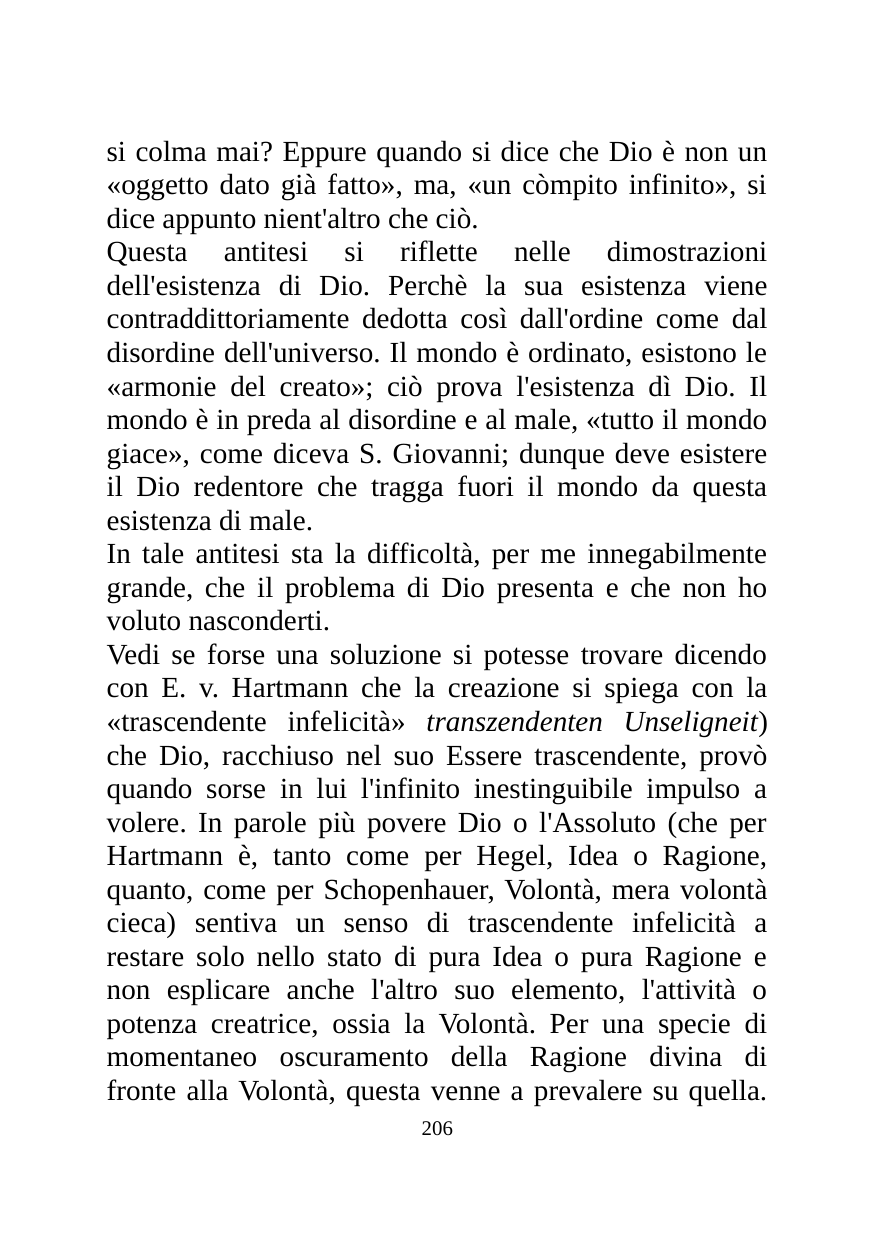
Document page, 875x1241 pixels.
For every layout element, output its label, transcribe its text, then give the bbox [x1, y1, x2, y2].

text si colma mai? Eppure quando si dice che Dio è non un «oggetto dato già fatto», ma, «un còmpito infinito», si dice appunto nient'altro che ciò. [106, 134, 768, 234]
text Questa antitesi si riflette nelle dimostrazioni dell'esistenza di Dio. Perchè la sua esistenza viene contraddittoriamente dedotta così dall'ordine come dal disordine dell'universo. Il mondo è ordinato, esistono le «armonie del creato»; ciò prova l'esistenza dì Dio. Il mondo è in preda al disordine e al male, «tutto il mondo giace», come diceva S. Giovanni; dunque deve esistere il Dio redentore che tragga fuori il mondo da questa esistenza di male. [106, 234, 768, 536]
text Vedi se forse una soluzione si potesse trovare dicendo con E. v. Hartmann che la creazione si spiega con la «trascendente infelicità» transzendenten Unseligneit) che Dio, racchiuso nel suo Essere trascendente, provò quando sorse in lui l'infinito inestinguibile impulso a volere. In parole più povere Dio o l'Assoluto (che per Hartmann è, tanto come per Hegel, Idea o Ragione, quanto, come per Schopenhauer, Volontà, mera volontà cieca) sentiva un senso di trascendente infelicità a restare solo nello stato di pura Idea o pura Ragione e non esplicare anche l'altro suo elemento, l'attività o potenza creatrice, ossia la Volontà. Per una specie di momentaneo oscuramento della Ragione divina di fronte alla Volontà, questa venne a prevalere su quella. [106, 637, 768, 1107]
text In tale antitesi sta la difficoltà, per me innegabilmente grande, che il problema di Dio presenta e che non ho voluto nasconderti. [106, 536, 768, 637]
